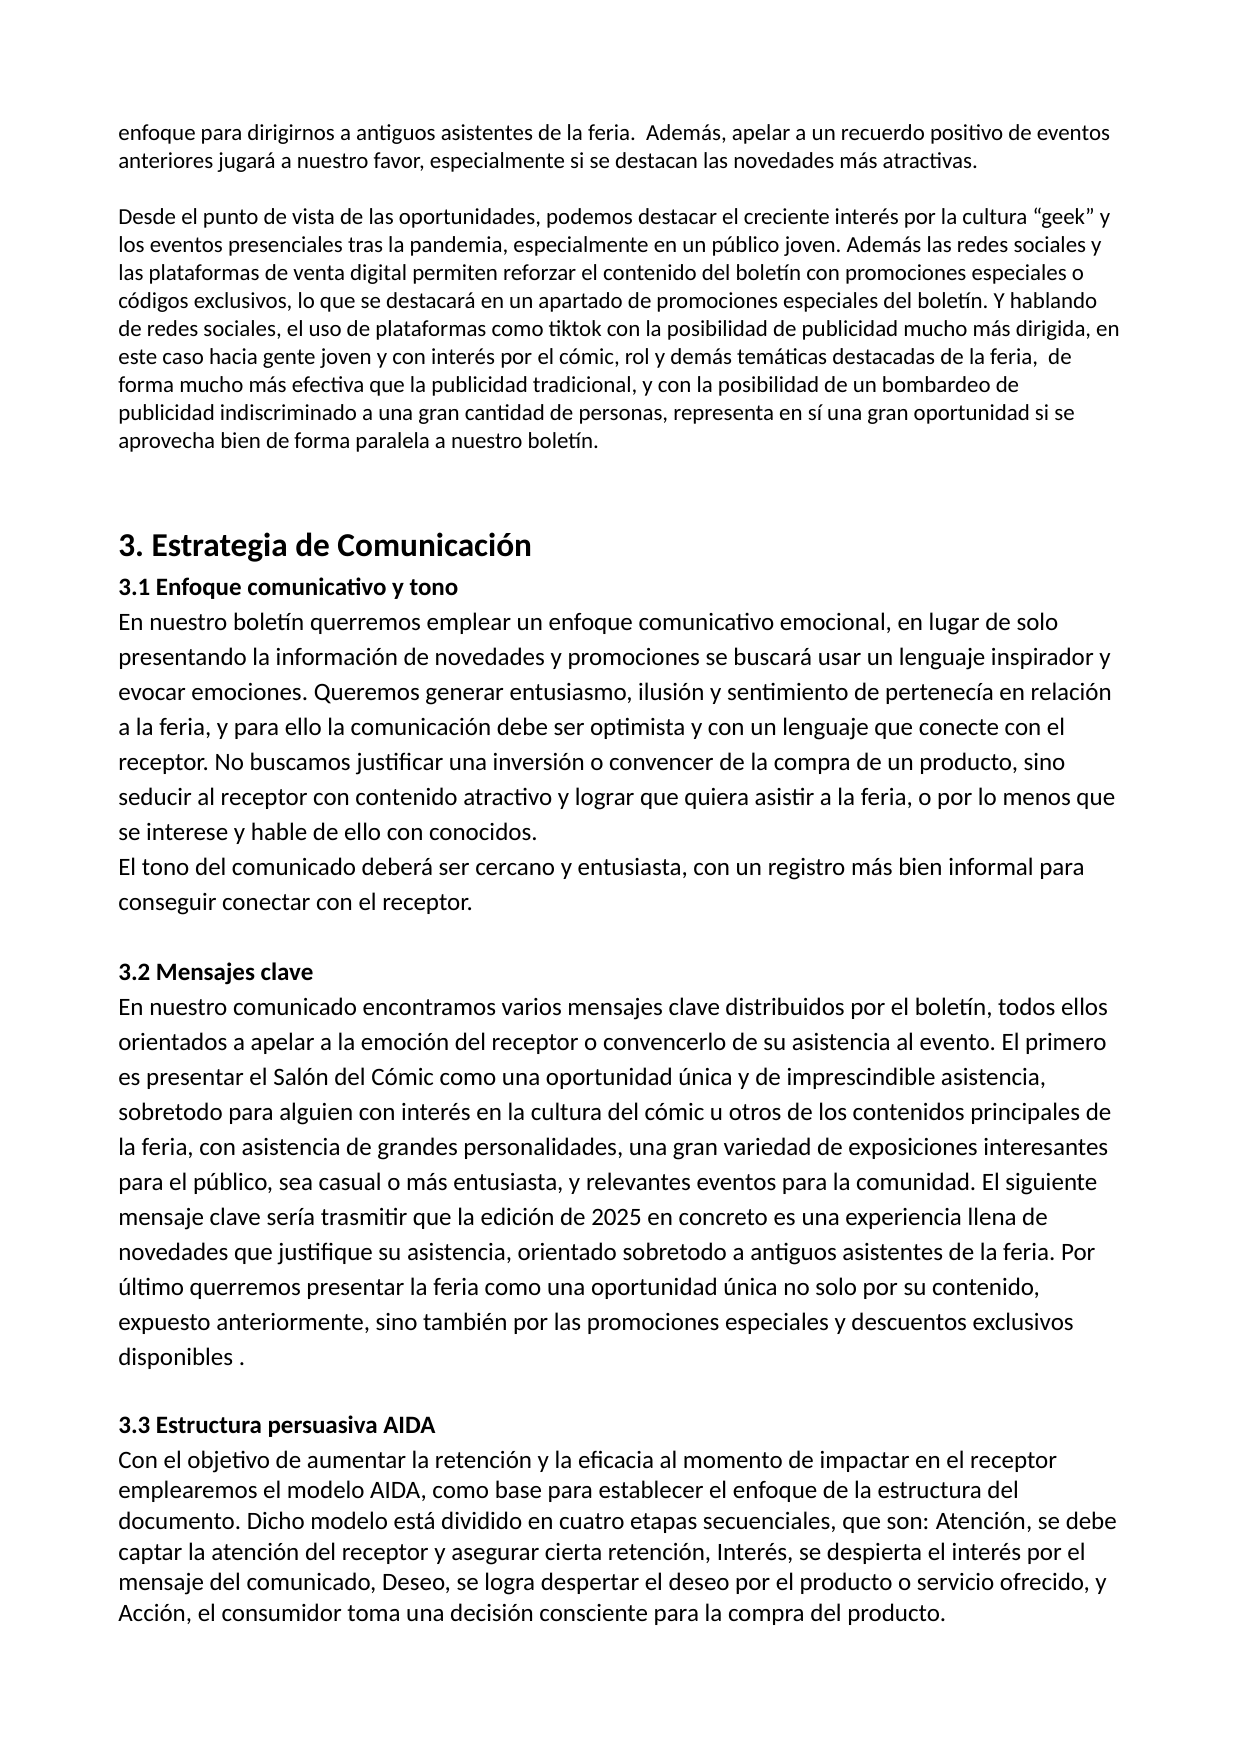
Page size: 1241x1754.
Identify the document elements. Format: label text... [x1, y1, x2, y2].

text 3.2 Mensajes clave [118, 956, 1122, 987]
text El tono del comunicado deberá ser cercano y entusiasta, con un registro más bien informal para conseguir conectar con el receptor. [118, 851, 1122, 917]
text Con el objetivo de aumentar la retención y la eficacia al momento de impactar en el receptor emplearemos el modelo AIDA, como base para establecer el enfoque de la estructura del documento. Dicho modelo está dividido en cuatro etapas secuenciales, que son: Atención, se debe captar la atención del receptor y asegurar cierta retención, Interés, se despierta el interés por el mensaje del comunicado, Deseo, se logra despertar el deseo por el producto o servicio ofrecido, y Acción, el consumidor toma una decisión consciente para la compra del producto. [118, 1444, 1122, 1627]
text 3.3 Estructura persuasiva AIDA [118, 1409, 1122, 1440]
text En nuestro comunicado encontramos varios mensajes clave distribuidos por el boletín, todos ellos orientados a apelar a la emoción del receptor o convencerlo de su asistencia al evento. El primero es presentar el Salón del Cómic como una oportunidad única y de imprescindible asistencia, sobretodo para alguien con interés en la cultura del cómic u otros de los contenidos principales de la feria, con asistencia de grandes personalidades, una gran variedad de exposiciones interesantes para el público, sea casual o más entusiasta, y relevantes eventos para la comunidad. El siguiente mensaje clave sería trasmitir que la edición de 2025 en concreto es una experiencia llena de novedades que justifique su asistencia, orientado sobretodo a antiguos asistentes de la feria. Por último querremos presentar la feria como una oportunidad única no solo por su contenido, expuesto anteriormente, sino también por las promociones especiales y descuentos exclusivos disponibles . [118, 991, 1122, 1372]
text En nuestro boletín querremos emplear un enfoque comunicativo emocional, en lugar de solo presentando la información de novedades y promociones se buscará usar un lenguaje inspirador y evocar emociones. Queremos generar entusiasmo, ilusión y sentimiento de pertenecía en relación a la feria, y para ello la comunicación debe ser optimista y con un lenguaje que conecte con el receptor. No buscamos justificar una inversión o convencer de la compra de un producto, sino seducir al receptor con contenido atractivo y lograr que quiera asistir a la feria, o por lo menos que se interese y hable de ello con conocidos. [118, 606, 1122, 847]
text enfoque para dirigirnos a antiguos asistentes de la feria. Además, apelar a un recuerdo positivo de eventos anteriores jugará a nuestro favor, especialmente si se destacan las novedades más atractivas. [118, 118, 1122, 174]
text 3. Estrategia de Comunicación [118, 524, 1122, 565]
text Desde el punto de vista de las oportunidades, podemos destacar el creciente interés por la cultura “geek” y los eventos presenciales tras la pandemia, especialmente en un público joven. Además las redes sociales y las plataformas de venta digital permiten reforzar el contenido del boletín con promociones especiales o códigos exclusivos, lo que se destacará en un apartado de promociones especiales del boletín. Y hablando de redes sociales, el uso de plataformas como tiktok con la posibilidad de publicidad mucho más dirigida, en este caso hacia gente joven y con interés por el cómic, rol y demás temáticas destacadas de la feria, de forma mucho más efectiva que la publicidad tradicional, y con la posibilidad de un bombardeo de publicidad indiscriminado a una gran cantidad de personas, representa en sí una gran oportunidad si se aprovecha bien de forma paralela a nuestro boletín. [118, 202, 1122, 454]
text 3.1 Enfoque comunicativo y tono [118, 571, 1122, 602]
